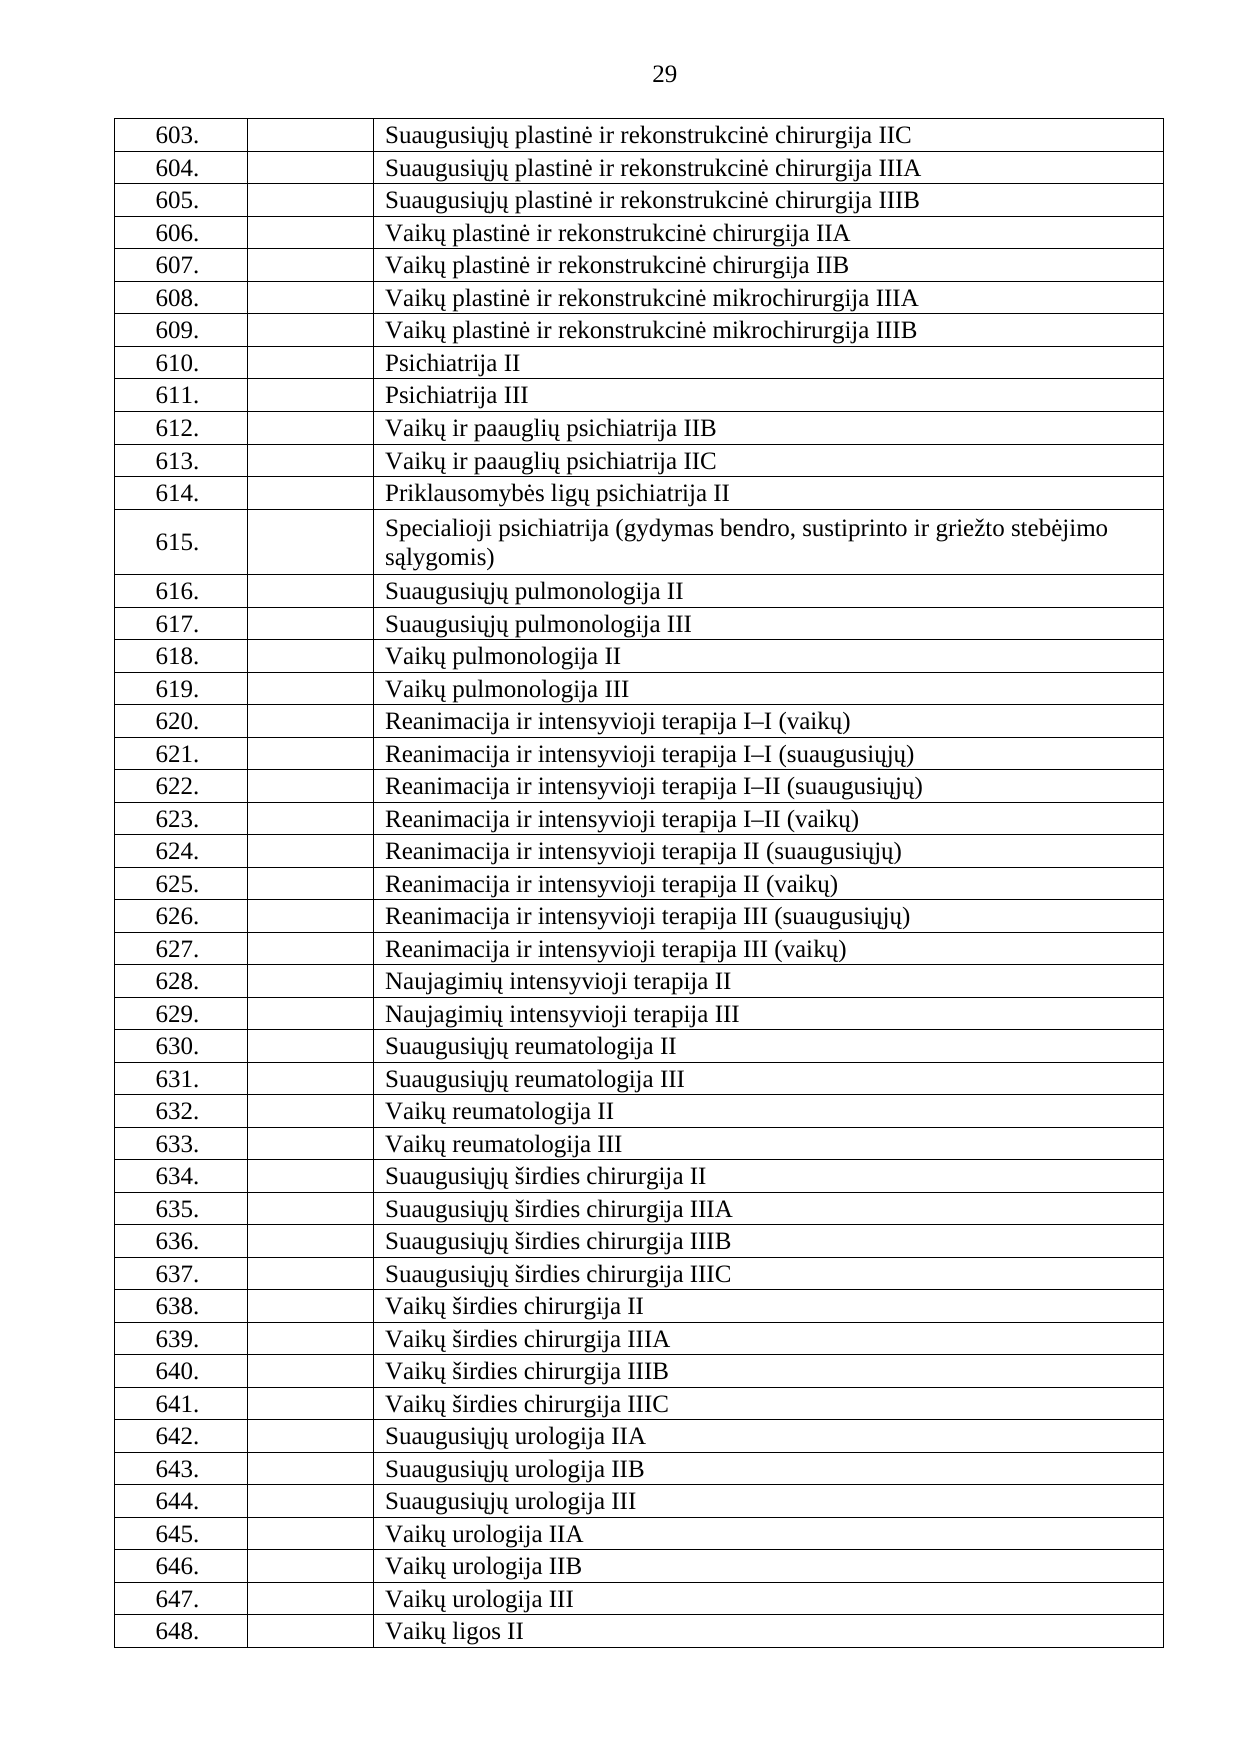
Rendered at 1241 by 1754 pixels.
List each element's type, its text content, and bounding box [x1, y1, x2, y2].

table_cell Vaikų plastinė ir rekonstrukcinė chirurgija IIA [374, 217, 1163, 248]
table_cell Vaikų plastinė ir rekonstrukcinė mikrochirurgija IIIA [374, 282, 1163, 313]
table_cell [248, 965, 373, 997]
table_cell 615. [115, 510, 247, 574]
table_cell [248, 1063, 373, 1094]
table_cell Suaugusiųjų širdies chirurgija IIIA [374, 1193, 1163, 1224]
table_cell 622. [115, 770, 247, 802]
table_cell Vaikų širdies chirurgija IIIC [374, 1388, 1163, 1419]
table_cell Naujagimių intensyvioji terapija III [374, 998, 1163, 1029]
table_cell Psichiatrija III [374, 379, 1163, 411]
table_cell [248, 868, 373, 899]
table_cell [248, 933, 373, 964]
table_cell [248, 1485, 373, 1517]
table_cell Vaikų širdies chirurgija IIIB [374, 1355, 1163, 1387]
table_cell Vaikų urologija IIA [374, 1518, 1163, 1549]
table_cell 629. [115, 998, 247, 1029]
table_cell [248, 738, 373, 769]
table_cell 628. [115, 965, 247, 997]
table_cell 634. [115, 1160, 247, 1192]
table_cell Suaugusiųjų plastinė ir rekonstrukcinė chirurgija IIC [374, 119, 1163, 151]
table_cell Vaikų pulmonologija II [374, 640, 1163, 672]
table_cell [248, 640, 373, 672]
table_cell Suaugusiųjų pulmonologija III [374, 608, 1163, 639]
table_cell Reanimacija ir intensyvioji terapija I–II (vaikų) [374, 803, 1163, 834]
table_cell Suaugusiųjų reumatologija II [374, 1030, 1163, 1062]
table_cell Reanimacija ir intensyvioji terapija I–II (suaugusiųjų) [374, 770, 1163, 802]
table_cell 617. [115, 608, 247, 639]
table_cell Suaugusiųjų reumatologija III [374, 1063, 1163, 1094]
table_cell 606. [115, 217, 247, 248]
table_cell [248, 217, 373, 248]
table_cell [248, 900, 373, 932]
table_cell [248, 1323, 373, 1354]
table_cell [248, 803, 373, 834]
table_cell [248, 379, 373, 411]
table_cell Suaugusiųjų urologija IIA [374, 1420, 1163, 1452]
table_cell Suaugusiųjų plastinė ir rekonstrukcinė chirurgija IIIB [374, 184, 1163, 216]
table_cell 625. [115, 868, 247, 899]
table_cell 640. [115, 1355, 247, 1387]
table_cell 643. [115, 1453, 247, 1484]
table_cell [248, 1518, 373, 1549]
table_cell 632. [115, 1095, 247, 1127]
table_cell Suaugusiųjų pulmonologija II [374, 575, 1163, 607]
table_cell [248, 1225, 373, 1257]
table_cell 618. [115, 640, 247, 672]
table_cell [248, 314, 373, 346]
table_cell 607. [115, 249, 247, 281]
table_cell [248, 770, 373, 802]
table_cell [248, 445, 373, 476]
table_cell 639. [115, 1323, 247, 1354]
table_cell Vaikų širdies chirurgija IIIA [374, 1323, 1163, 1354]
table_cell [248, 1193, 373, 1224]
table_cell Suaugusiųjų širdies chirurgija IIIC [374, 1258, 1163, 1289]
table_cell Vaikų urologija IIB [374, 1550, 1163, 1582]
table_cell 636. [115, 1225, 247, 1257]
table_cell 619. [115, 673, 247, 704]
table_cell 616. [115, 575, 247, 607]
table_cell 646. [115, 1550, 247, 1582]
table_cell Suaugusiųjų urologija IIB [374, 1453, 1163, 1484]
table_cell 608. [115, 282, 247, 313]
table_cell [248, 1160, 373, 1192]
table_cell 637. [115, 1258, 247, 1289]
table_cell Reanimacija ir intensyvioji terapija II (vaikų) [374, 868, 1163, 899]
table_cell [248, 1095, 373, 1127]
table_cell [248, 1290, 373, 1322]
table_cell Vaikų urologija III [374, 1583, 1163, 1614]
table_cell 635. [115, 1193, 247, 1224]
table_cell 614. [115, 477, 247, 508]
table_cell [248, 249, 373, 281]
table_cell [248, 1258, 373, 1289]
table_cell [248, 1583, 373, 1614]
table_cell [248, 998, 373, 1029]
table_cell 626. [115, 900, 247, 932]
table_cell Reanimacija ir intensyvioji terapija I–I (vaikų) [374, 705, 1163, 737]
table_cell [248, 1453, 373, 1484]
table_cell Suaugusiųjų širdies chirurgija II [374, 1160, 1163, 1192]
table_cell 613. [115, 445, 247, 476]
table_cell [248, 1388, 373, 1419]
table_cell [248, 1128, 373, 1159]
table_cell [248, 835, 373, 867]
table_cell Vaikų ir paauglių psichiatrija IIC [374, 445, 1163, 476]
table_cell Vaikų reumatologija III [374, 1128, 1163, 1159]
table_cell Vaikų pulmonologija III [374, 673, 1163, 704]
table_cell [248, 1030, 373, 1062]
table_cell Vaikų plastinė ir rekonstrukcinė chirurgija IIB [374, 249, 1163, 281]
table_cell Naujagimių intensyvioji terapija II [374, 965, 1163, 997]
table_cell Vaikų ligos II [374, 1615, 1163, 1647]
table_cell 631. [115, 1063, 247, 1094]
table_cell Suaugusiųjų plastinė ir rekonstrukcinė chirurgija IIIA [374, 152, 1163, 183]
table_cell 603. [115, 119, 247, 151]
table_cell 638. [115, 1290, 247, 1322]
table_cell 648. [115, 1615, 247, 1647]
table_cell Reanimacija ir intensyvioji terapija II (suaugusiųjų) [374, 835, 1163, 867]
table_cell [248, 184, 373, 216]
table_cell Psichiatrija II [374, 347, 1163, 378]
table_cell [248, 608, 373, 639]
table_cell Reanimacija ir intensyvioji terapija III (suaugusiųjų) [374, 900, 1163, 932]
table_cell 621. [115, 738, 247, 769]
table_cell 645. [115, 1518, 247, 1549]
table_cell [248, 705, 373, 737]
table_cell [248, 1355, 373, 1387]
table_cell [248, 152, 373, 183]
table_cell 605. [115, 184, 247, 216]
table_cell 612. [115, 412, 247, 443]
table_cell Reanimacija ir intensyvioji terapija III (vaikų) [374, 933, 1163, 964]
table_cell 627. [115, 933, 247, 964]
table_cell [248, 1615, 373, 1647]
table_cell [248, 412, 373, 443]
table_cell 623. [115, 803, 247, 834]
table_cell 620. [115, 705, 247, 737]
table_cell [248, 575, 373, 607]
table_cell [248, 1420, 373, 1452]
table_cell Vaikų ir paauglių psichiatrija IIB [374, 412, 1163, 443]
table_cell 630. [115, 1030, 247, 1062]
table_cell 642. [115, 1420, 247, 1452]
table_cell 624. [115, 835, 247, 867]
table_cell [248, 510, 373, 574]
table_cell Priklausomybės ligų psichiatrija II [374, 477, 1163, 508]
table_cell [248, 347, 373, 378]
table_cell [248, 282, 373, 313]
table_cell [248, 119, 373, 151]
table_cell 604. [115, 152, 247, 183]
table_cell Vaikų širdies chirurgija II [374, 1290, 1163, 1322]
table_cell 610. [115, 347, 247, 378]
table_cell [248, 673, 373, 704]
table_cell 611. [115, 379, 247, 411]
table_cell 644. [115, 1485, 247, 1517]
table_cell 647. [115, 1583, 247, 1614]
table_cell 633. [115, 1128, 247, 1159]
table_cell Suaugusiųjų urologija III [374, 1485, 1163, 1517]
table_cell [248, 477, 373, 508]
table_cell [248, 1550, 373, 1582]
table_cell Specialioji psichiatrija (gydymas bendro, sustiprinto ir griežto stebėjimo sąlygomis) [374, 510, 1163, 574]
table_cell Suaugusiųjų širdies chirurgija IIIB [374, 1225, 1163, 1257]
table_cell Vaikų plastinė ir rekonstrukcinė mikrochirurgija IIIB [374, 314, 1163, 346]
table_cell Reanimacija ir intensyvioji terapija I–I (suaugusiųjų) [374, 738, 1163, 769]
table_cell Vaikų reumatologija II [374, 1095, 1163, 1127]
table_cell 641. [115, 1388, 247, 1419]
table_cell 609. [115, 314, 247, 346]
